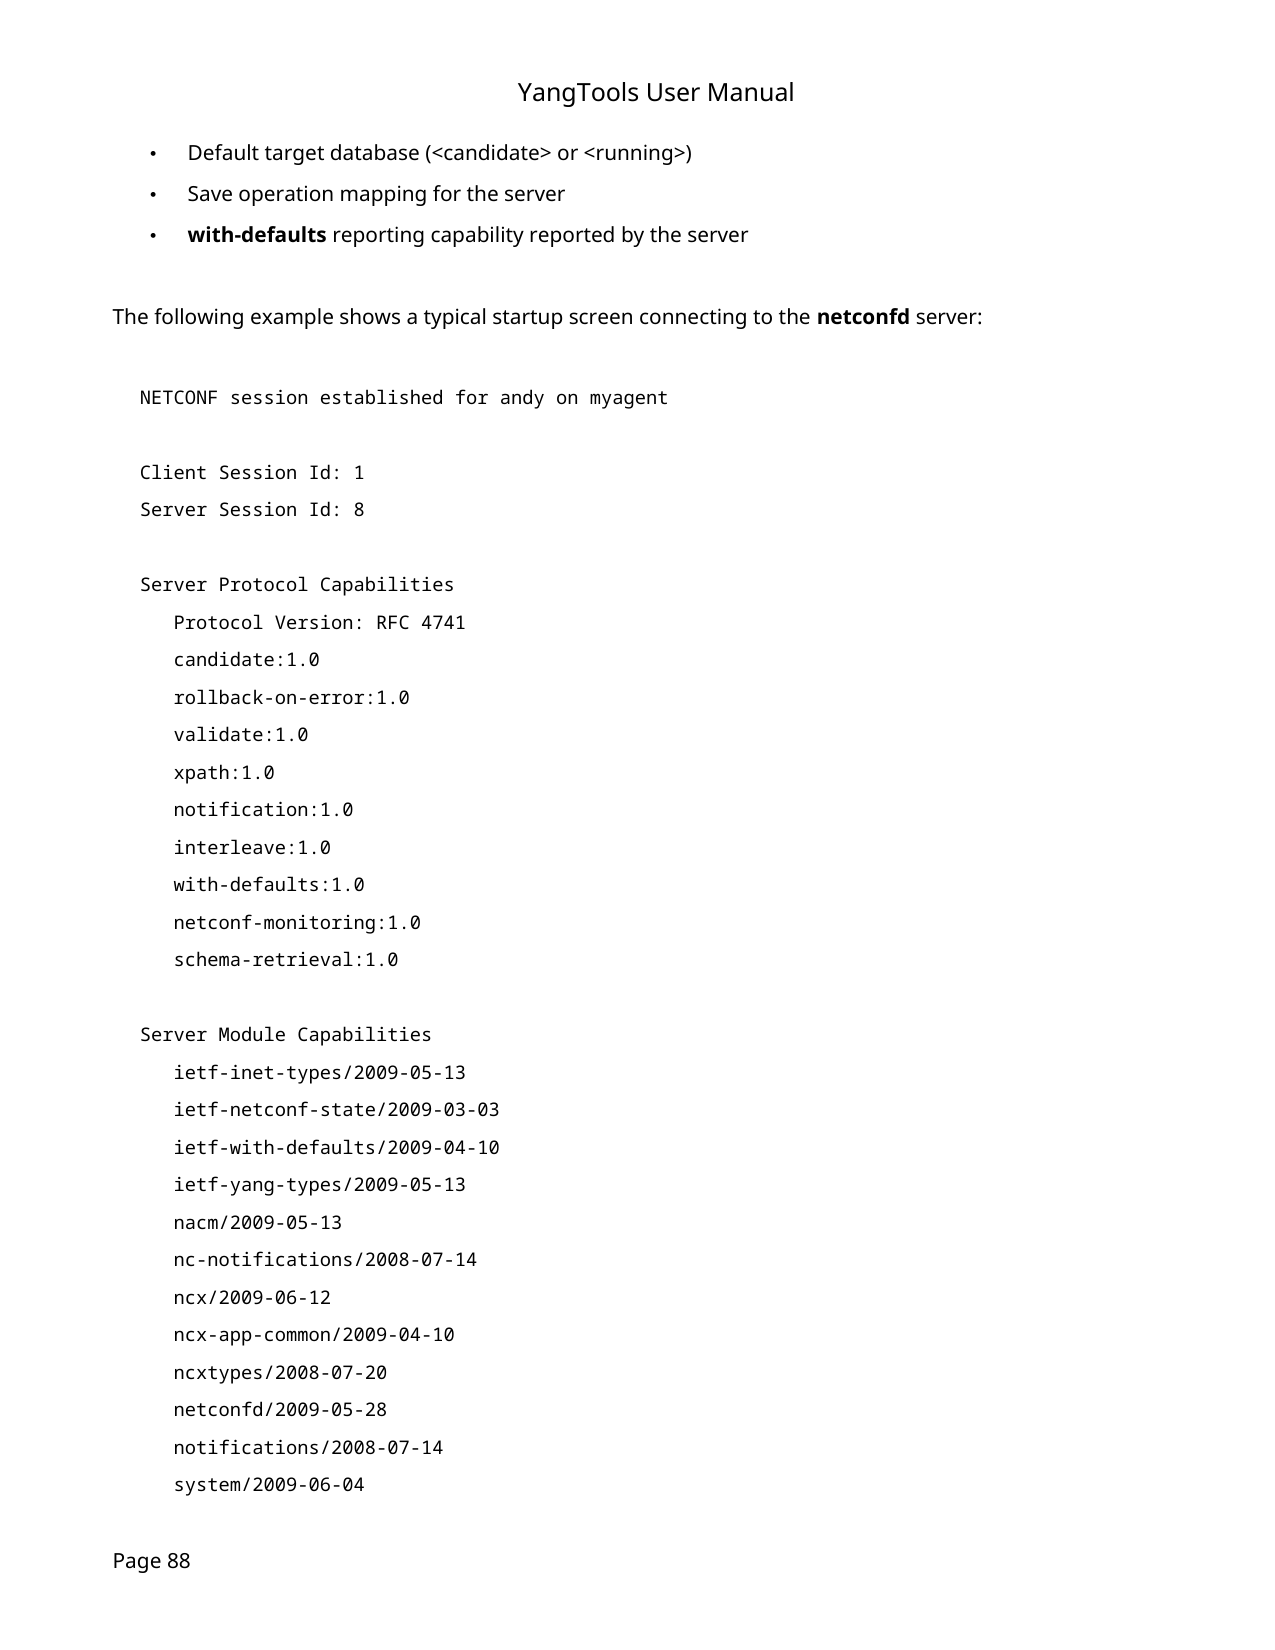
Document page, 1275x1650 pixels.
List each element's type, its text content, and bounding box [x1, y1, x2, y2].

text notifications/2008-07-14 [139, 1434, 1200, 1460]
list Save operation mapping for the server [150, 179, 1200, 208]
text ietf-with-defaults/2009-04-10 [139, 1134, 1200, 1160]
text NETCONF session established for andy on myagent [139, 384, 1200, 410]
text Server Module Capabilities [139, 1022, 1200, 1047]
text schema-retrieval:1.0 [139, 947, 1200, 972]
text Server Session Id: 8 [139, 497, 1200, 522]
text netconfd/2009-05-28 [139, 1397, 1200, 1422]
text ncx/2009-06-12 [139, 1284, 1200, 1310]
text validate:1.0 [139, 722, 1200, 747]
text nc-notifications/2008-07-14 [139, 1247, 1200, 1272]
text interleave:1.0 [139, 834, 1200, 860]
text nacm/2009-05-13 [139, 1209, 1200, 1235]
text xpath:1.0 [139, 759, 1200, 785]
text Client Session Id: 1 [139, 459, 1200, 485]
text ncx-app-common/2009-04-10 [139, 1322, 1200, 1347]
text candidate:1.0 [139, 647, 1200, 672]
text netconf-monitoring:1.0 [139, 909, 1200, 935]
text Protocol Version: RFC 4741 [139, 609, 1200, 635]
text system/2009-06-04 [139, 1472, 1200, 1497]
text ietf-inet-types/2009-05-13 [139, 1059, 1200, 1085]
text ncxtypes/2008-07-20 [139, 1359, 1200, 1385]
list with-defaults reporting capability reported by the server [150, 220, 1200, 249]
text rollback-on-error:1.0 [139, 684, 1200, 710]
text notification:1.0 [139, 797, 1200, 822]
text with-defaults:1.0 [139, 872, 1200, 897]
list Default target database (<candidate> or <running>) [150, 138, 1200, 167]
text The following example shows a typical startup screen connecting to the netconfd server: [112, 302, 1200, 331]
text Server Protocol Capabilities [139, 572, 1200, 597]
text ietf-yang-types/2009-05-13 [139, 1172, 1200, 1197]
text ietf-netconf-state/2009-03-03 [139, 1097, 1200, 1122]
